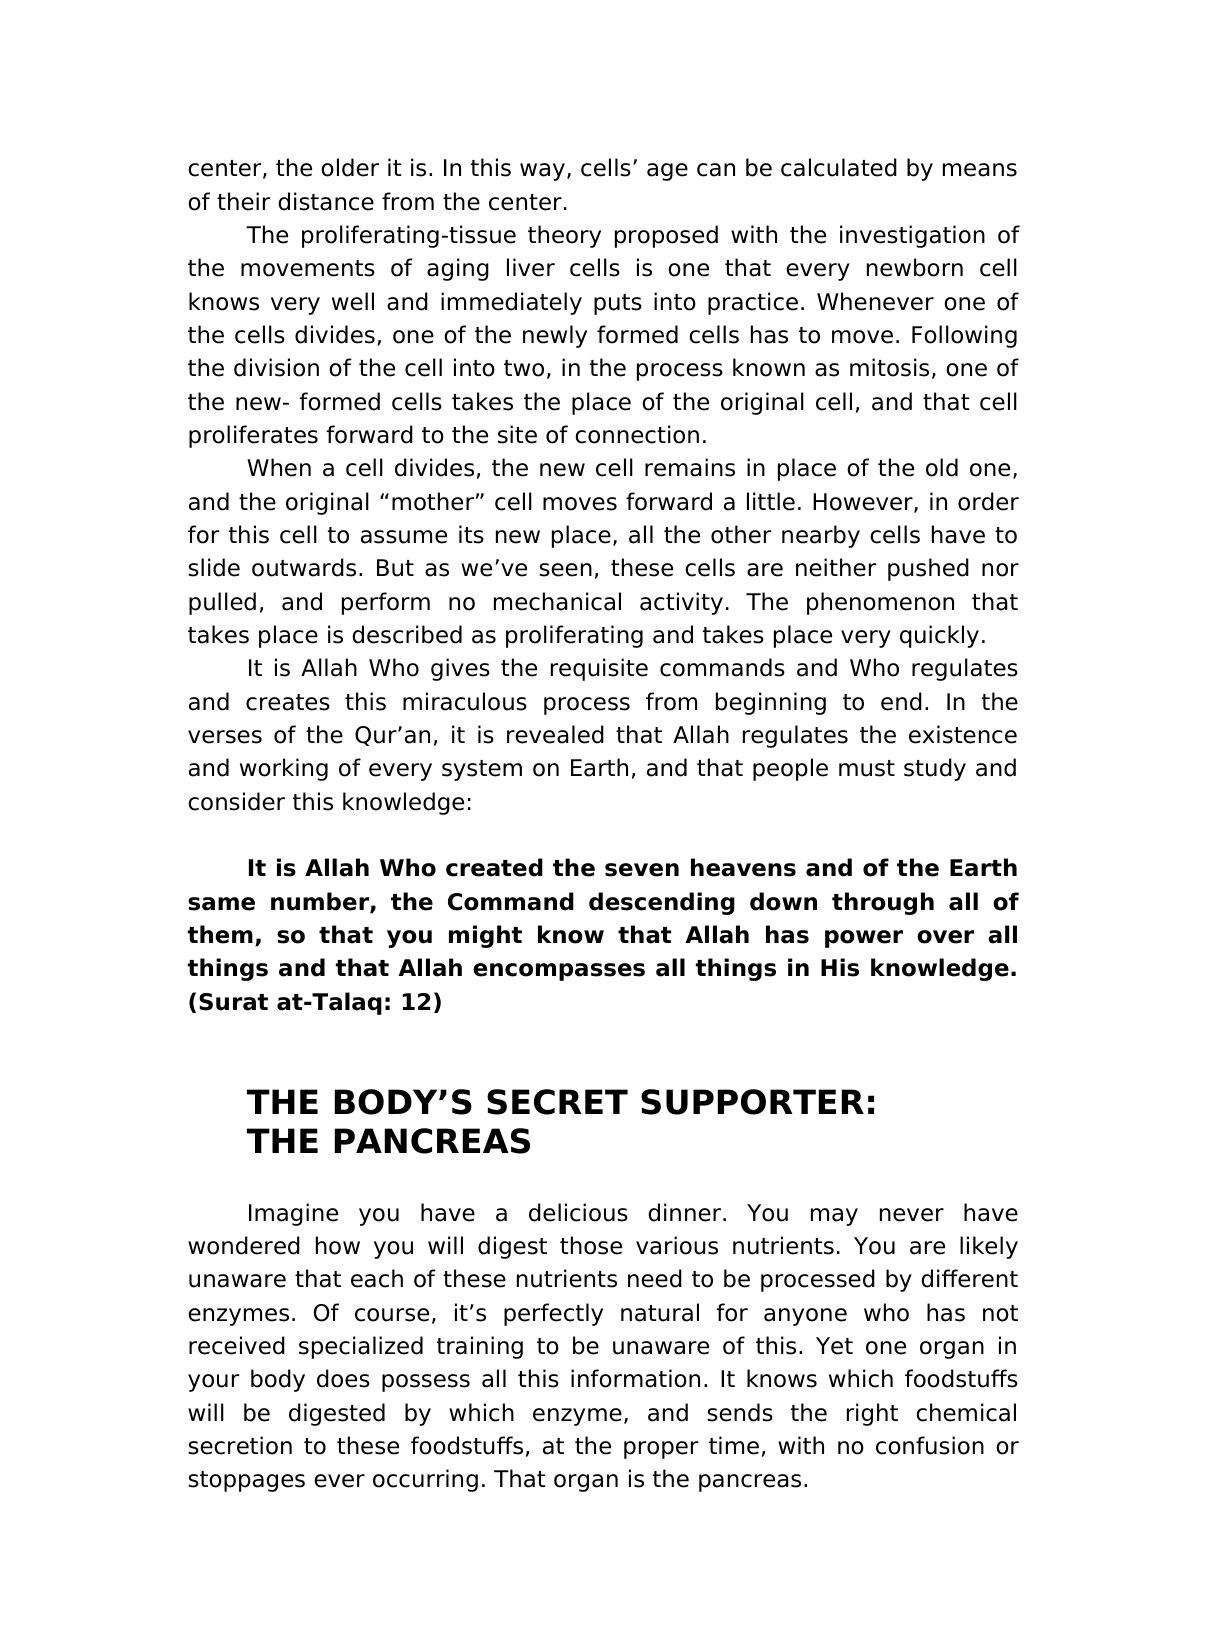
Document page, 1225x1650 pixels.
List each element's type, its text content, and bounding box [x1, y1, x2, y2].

text It is Allah Who gives the requisite commands and Who regulates and creates this miraculous process from beginning to end. In the verses of the Qur’an, it is revealed that Allah regulates the existence and working of every system on Earth, and that people must study and consider this knowledge: [187, 650, 1020, 817]
text THE BODY’S SECRET SUPPORTER: [187, 1083, 1020, 1122]
text THE PANCREAS [187, 1122, 1020, 1161]
text center, the older it is. In this way, cells’ age can be calculated by means of their distance from the center. [187, 150, 1020, 217]
text It is Allah Who created the seven heavens and of the Earth same number, the Command descending down through all of them, so that you might know that Allah has power over all things and that Allah encompasses all things in His knowledge. (Surat at-Talaq: 12) [187, 850, 1020, 1017]
text When a cell divides, the new cell remains in place of the old one, and the original “mother” cell moves forward a little. However, in order for this cell to assume its new place, all the other nearby cells have to slide outwards. But as we’ve seen, these cells are neither pushed nor pulled, and perform no mechanical activity. The phenomenon that takes place is described as proliferating and takes place very quickly. [187, 450, 1020, 650]
text Imagine you have a delicious dinner. You may never have wondered how you will digest those various nutrients. You are likely unaware that each of these nutrients need to be processed by different enzymes. Of course, it’s perfectly natural for anyone who has not received specialized training to be unaware of this. Yet one organ in your body does possess all this information. It knows which foodstuffs will be digested by which enzyme, and sends the right chemical secretion to these foodstuffs, at the proper time, with no confusion or stoppages ever occurring. That organ is the pancreas. [187, 1194, 1020, 1494]
text The proliferating-tissue theory proposed with the investigation of the movements of aging liver cells is one that every newborn cell knows very well and immediately puts into practice. Whenever one of the cells divides, one of the newly formed cells has to move. Following the division of the cell into two, in the process known as mitosis, one of the new- formed cells takes the place of the original cell, and that cell proliferates forward to the site of connection. [187, 217, 1020, 450]
